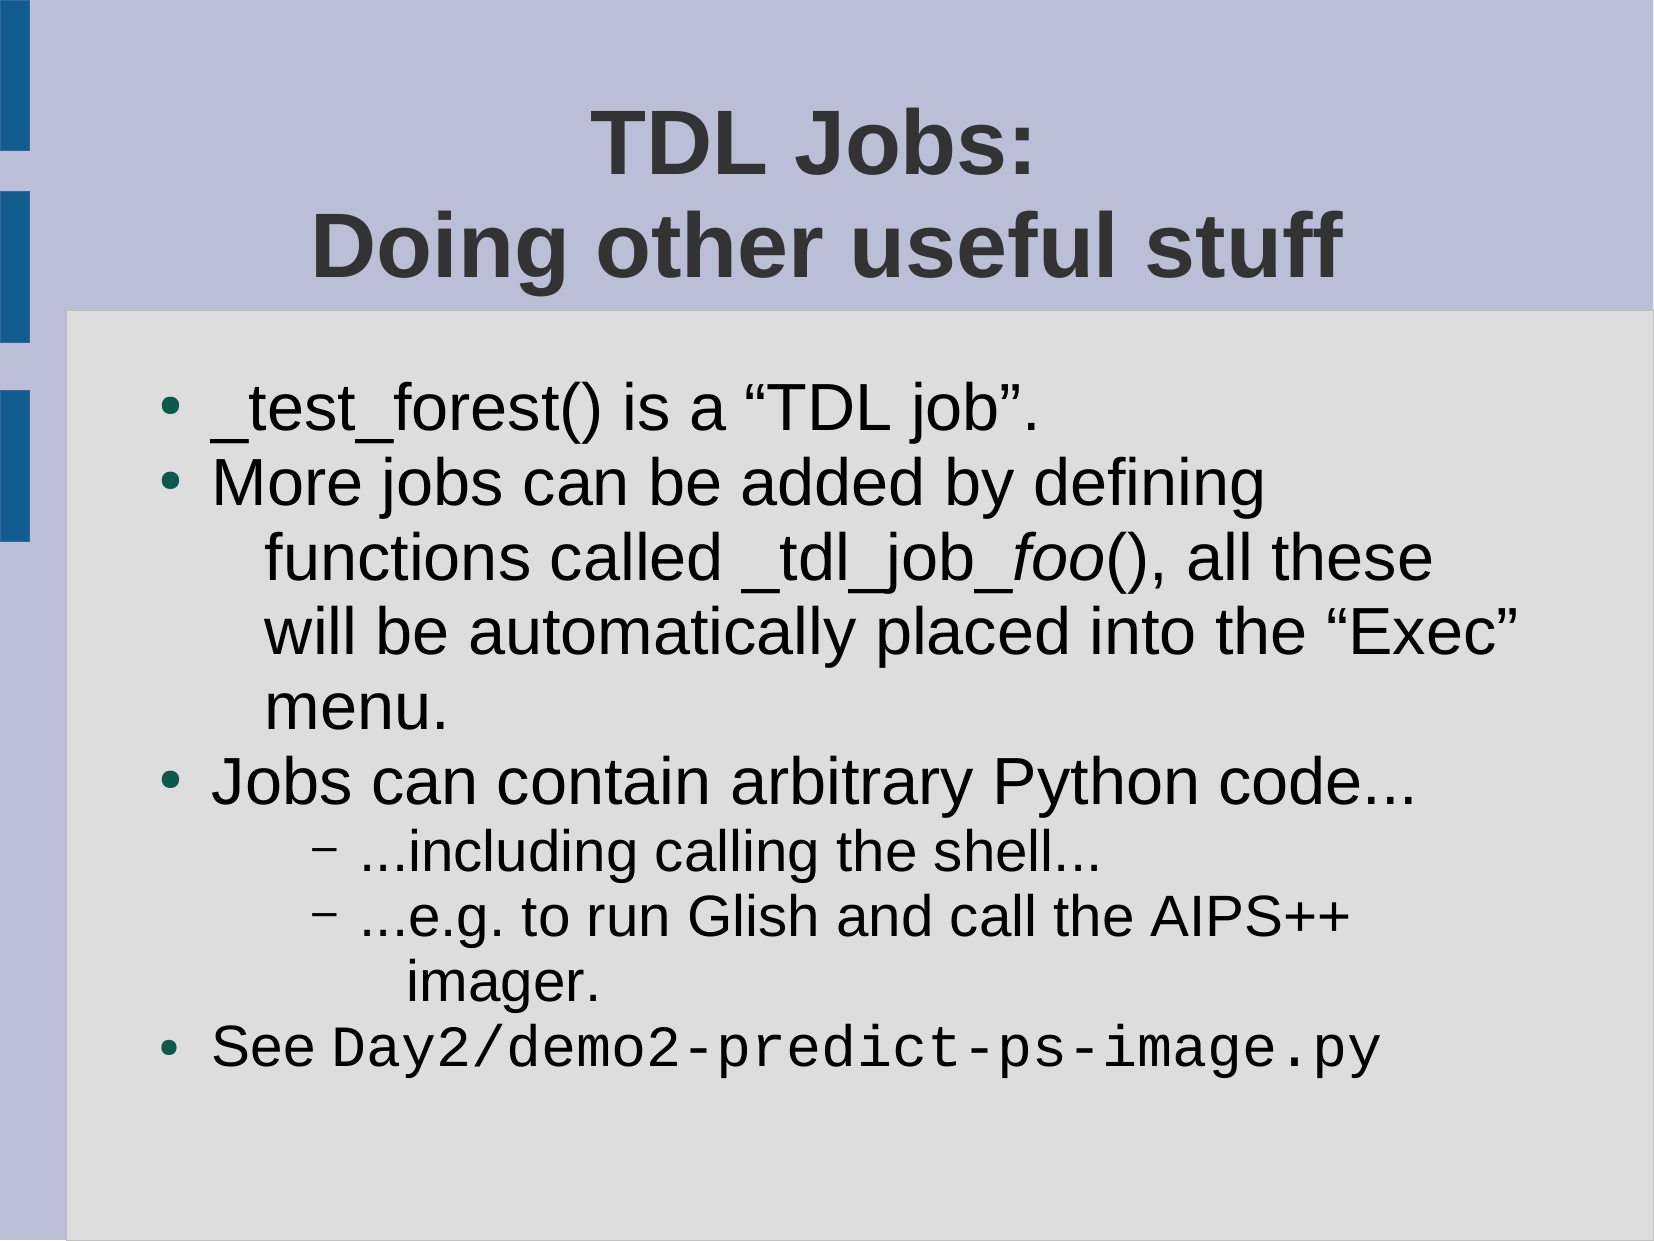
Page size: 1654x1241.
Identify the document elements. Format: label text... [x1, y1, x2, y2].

list _test_forest() is a “TDL job”. More jobs can be added by defining functions called _tdl_job_foo(), all these will be automatically placed into the “Exec” menu. Jobs can contain arbitrary Python code... ...including calling the shell... ...e.g. to run Glish and call the AIPS++ imager. See Day2/demo2-predict-ps-image.py [123, 370, 1536, 1152]
title TDL Jobs: Doing other useful stuff [121, 91, 1534, 299]
